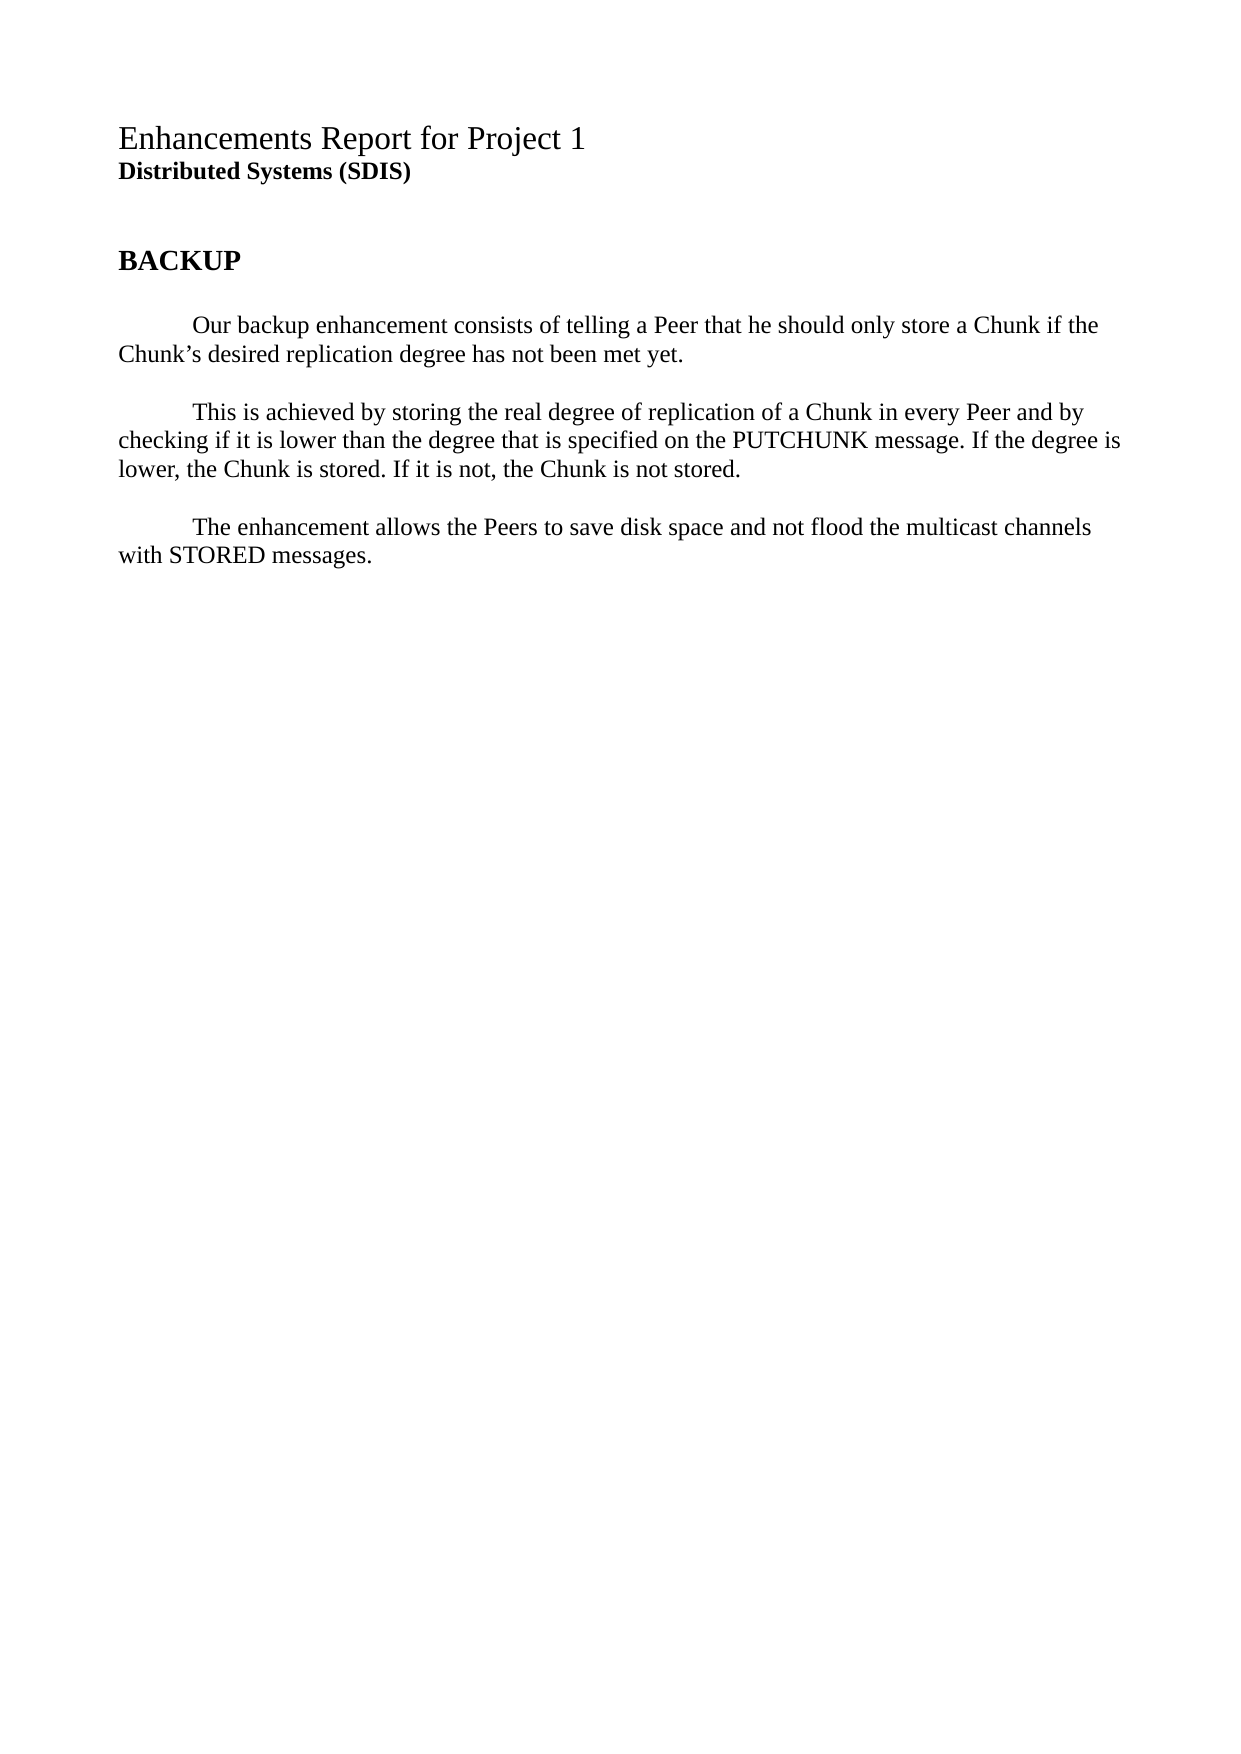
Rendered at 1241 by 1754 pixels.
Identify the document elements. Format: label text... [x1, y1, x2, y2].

text The enhancement allows the Peers to save disk space and not flood the multicast channels with STORED messages. [118, 512, 1122, 569]
text This is achieved by storing the real degree of replication of a Chunk in every Peer and by checking if it is lower than the degree that is specified on the PUTCHUNK message. If the degree is lower, the Chunk is stored. If it is not, the Chunk is not stored. [118, 397, 1122, 483]
text BACKUP [118, 243, 1122, 277]
text Our backup enhancement consists of telling a Peer that he should only store a Chunk if the Chunk’s desired replication degree has not been met yet. [118, 311, 1122, 368]
